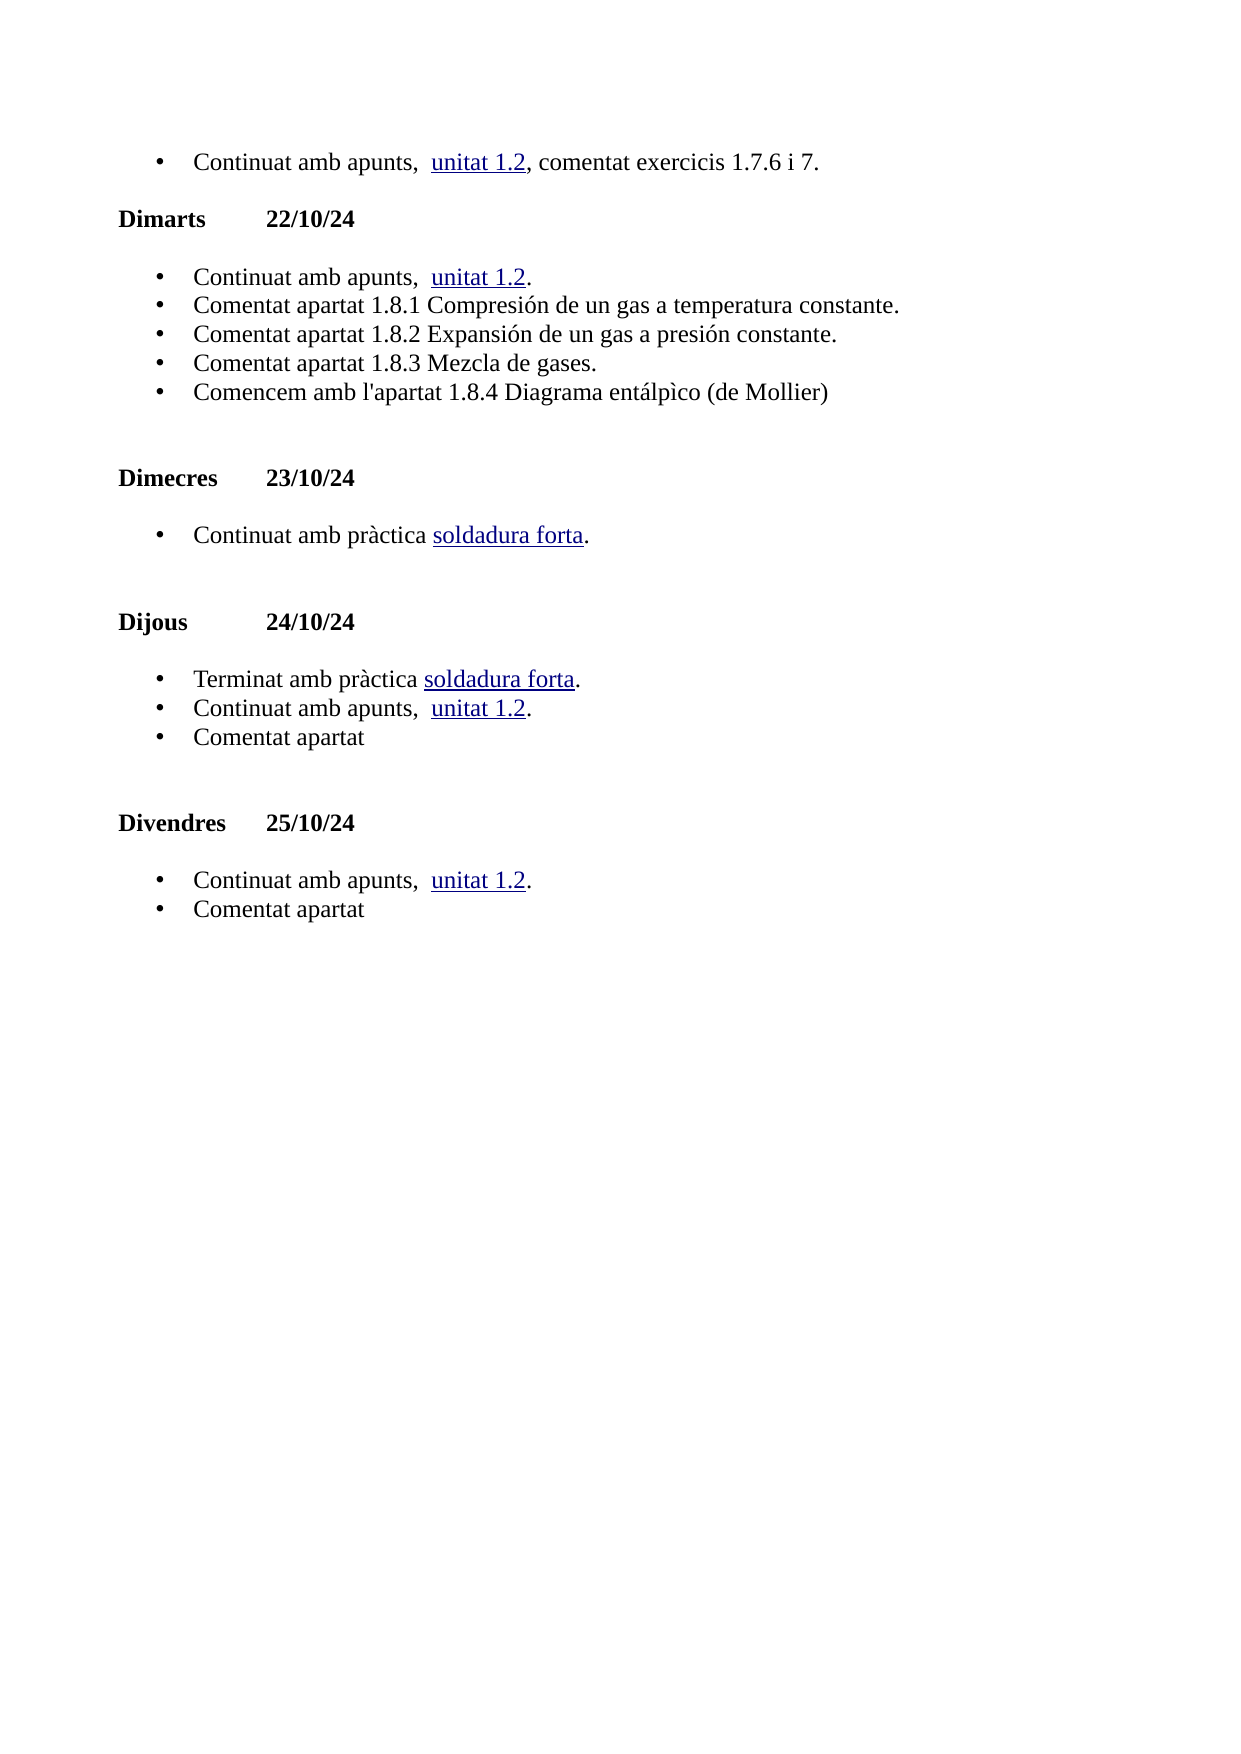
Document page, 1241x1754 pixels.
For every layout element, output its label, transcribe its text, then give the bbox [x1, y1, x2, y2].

list Comentat apartat [156, 894, 1122, 923]
list Comentat apartat 1.8.1 Compresión de un gas a temperatura constante. [156, 291, 1122, 319]
list Continuat amb apunts, unitat 1.2, comentat exercicis 1.7.6 i 7. [156, 147, 1122, 176]
text Dimecres 23/10/24 [118, 463, 1122, 492]
list Terminat amb pràctica soldadura forta. [156, 664, 1122, 693]
list Continuat amb apunts, unitat 1.2. [156, 866, 1122, 894]
text Divendres 25/10/24 [118, 808, 1122, 837]
text Dimarts 22/10/24 [118, 204, 1122, 233]
list Continuat amb pràctica soldadura forta. [156, 521, 1122, 549]
text Dijous 24/10/24 [118, 607, 1122, 636]
list Comentat apartat 1.8.2 Expansión de un gas a presión constante. [156, 319, 1122, 348]
list Comentat apartat 1.8.3 Mezcla de gases. [156, 348, 1122, 377]
list Comencem amb l'apartat 1.8.4 Diagrama entálpìco (de Mollier) [156, 377, 1122, 406]
list Continuat amb apunts, unitat 1.2. [156, 693, 1122, 722]
list Continuat amb apunts, unitat 1.2. [156, 262, 1122, 291]
list Comentat apartat [156, 722, 1122, 751]
